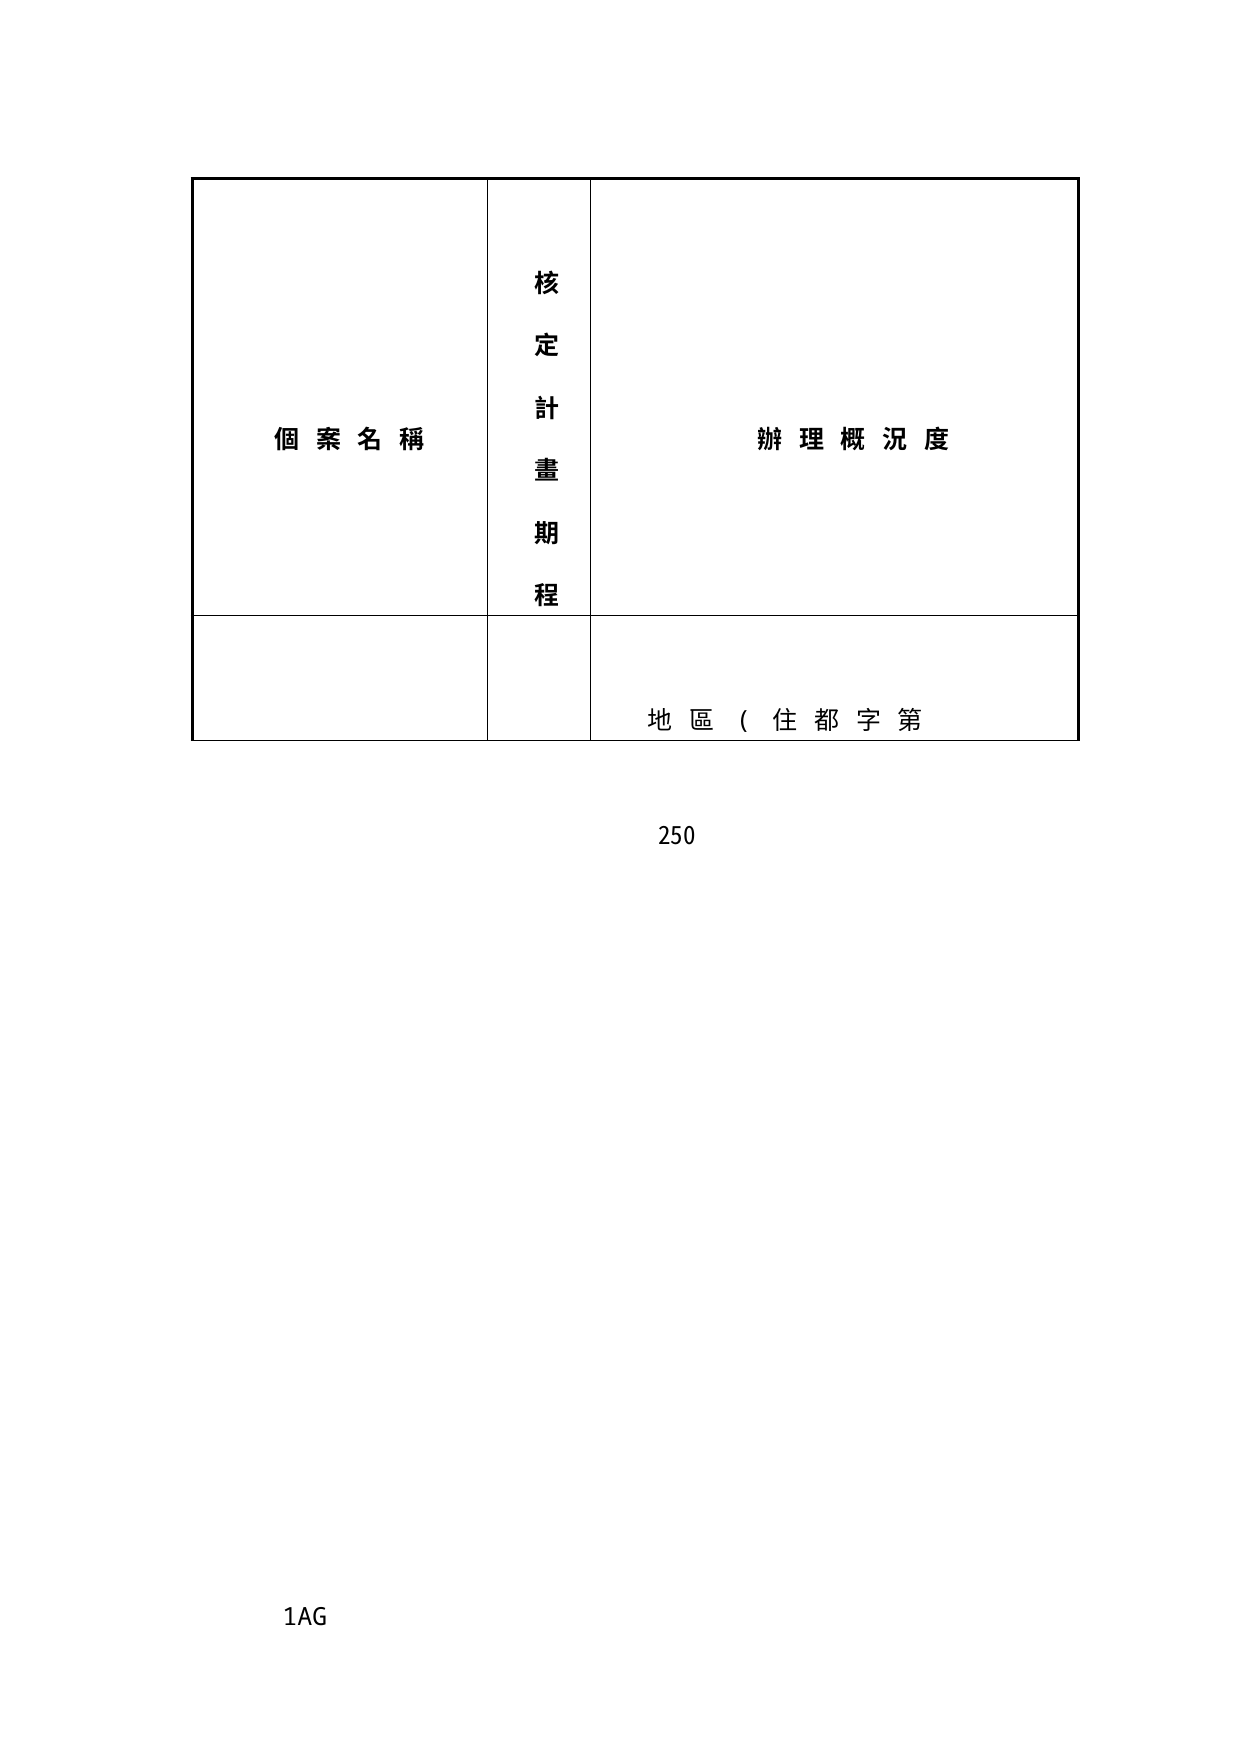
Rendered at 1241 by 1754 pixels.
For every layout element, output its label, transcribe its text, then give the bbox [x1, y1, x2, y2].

table_cell [488, 616, 590, 740]
table_header 個案名稱 [194, 180, 487, 615]
table_header 核定計畫期程 [488, 180, 590, 615]
table_cell [194, 616, 487, 740]
table_cell 地區(住都字第 [591, 616, 1077, 740]
table_header 辦理概況度 [591, 180, 1077, 615]
